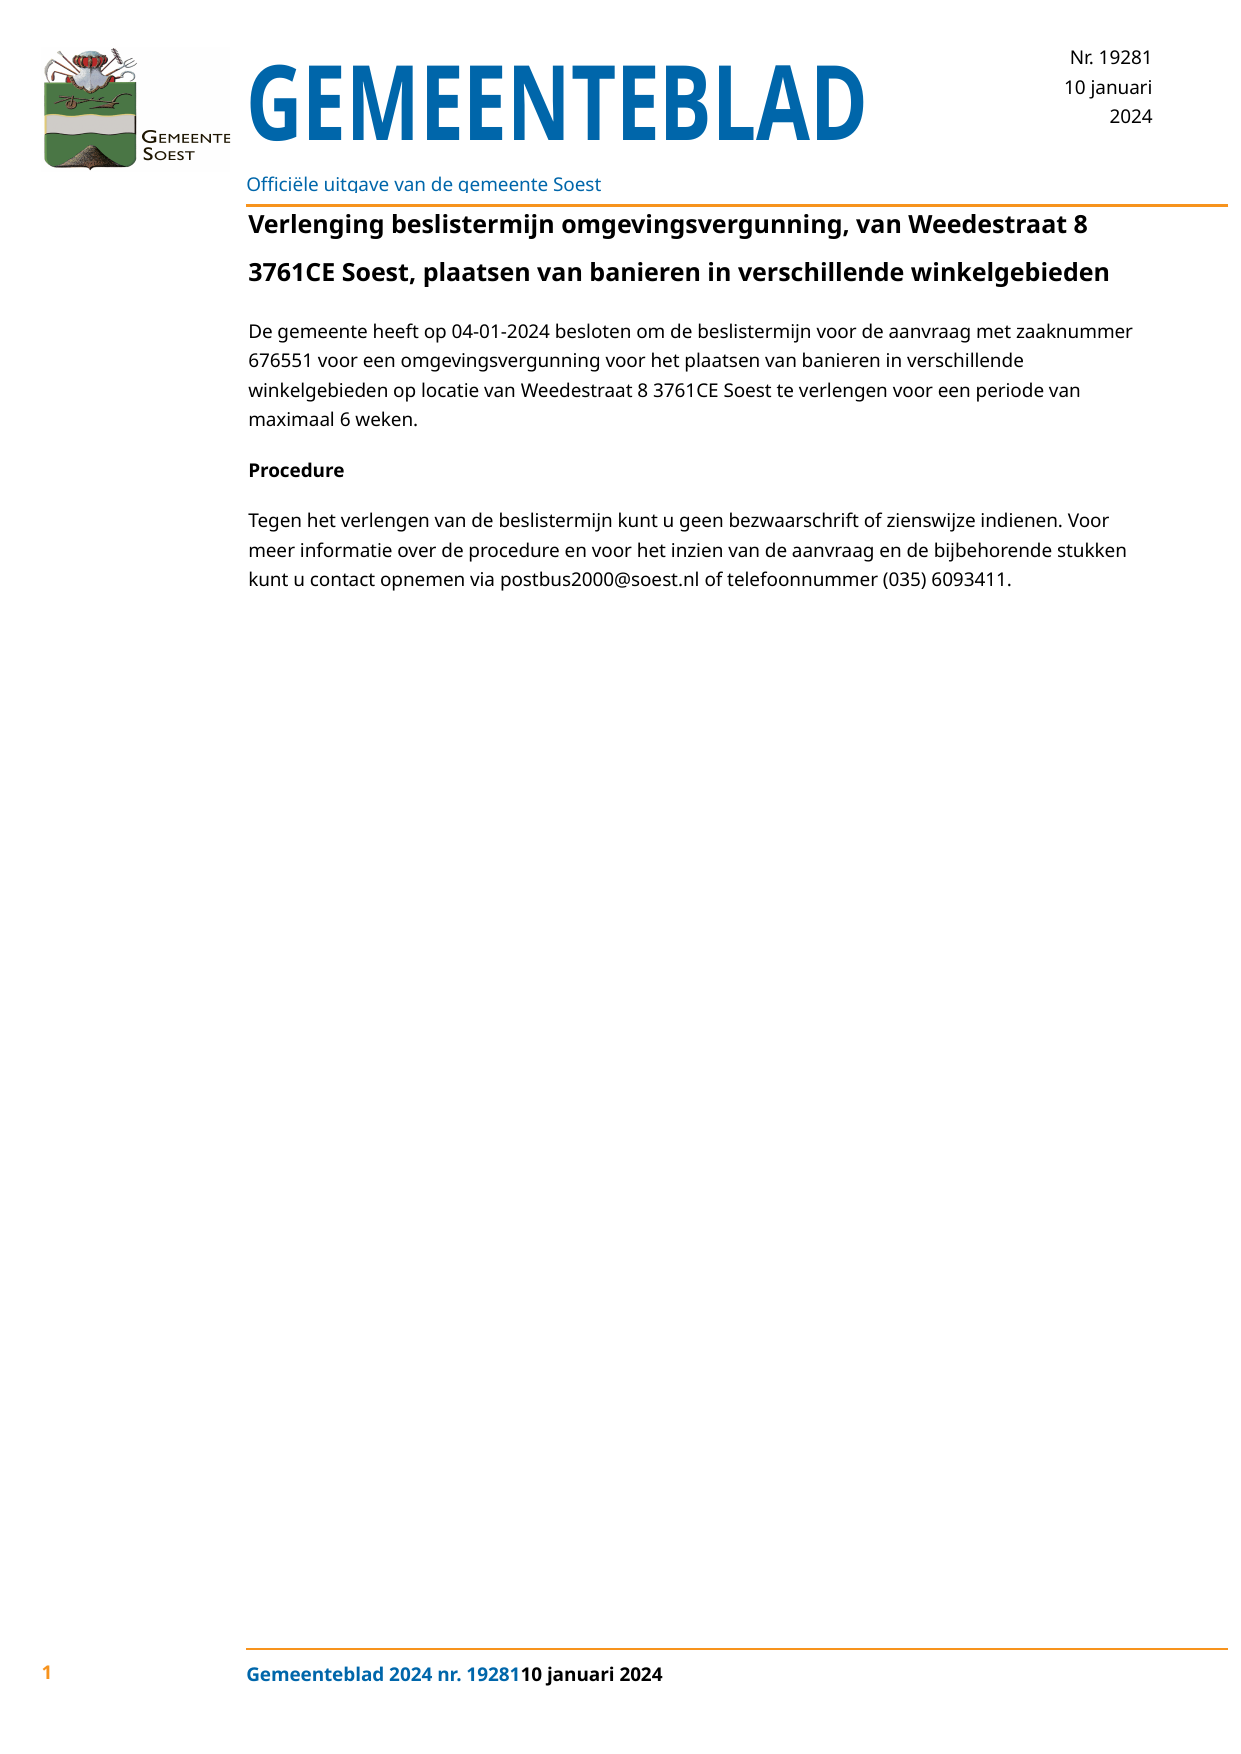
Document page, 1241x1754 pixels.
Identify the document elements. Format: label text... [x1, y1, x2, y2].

text Tegen het verlengen van de beslistermijn kunt u geen bezwaarschrift of zienswijze indienen. Voor meer informatie over de procedure en voor het inzien van de aanvraag en de bijbehorende stukken kunt u contact opnemen via postbus2000@soest.nl of telefoonnummer (035) 6093411. [248, 507, 1152, 592]
text Procedure [248, 457, 1152, 483]
text De gemeente heeft op 04-01-2024 besloten om de beslistermijn voor de aanvraag met zaaknummer 676551 voor een omgevingsvergunning voor het plaatsen van banieren in verschillende winkelgebieden op locatie van Weedestraat 8 3761CE Soest te verlengen voor een periode van maximaal 6 weken. [248, 318, 1152, 432]
text Verlenging beslistermijn omgevingsvergunning, van Weedestraat 8 3761CE Soest, plaatsen van banieren in verschillende winkelgebieden [248, 207, 1152, 288]
picture [41, 47, 231, 172]
